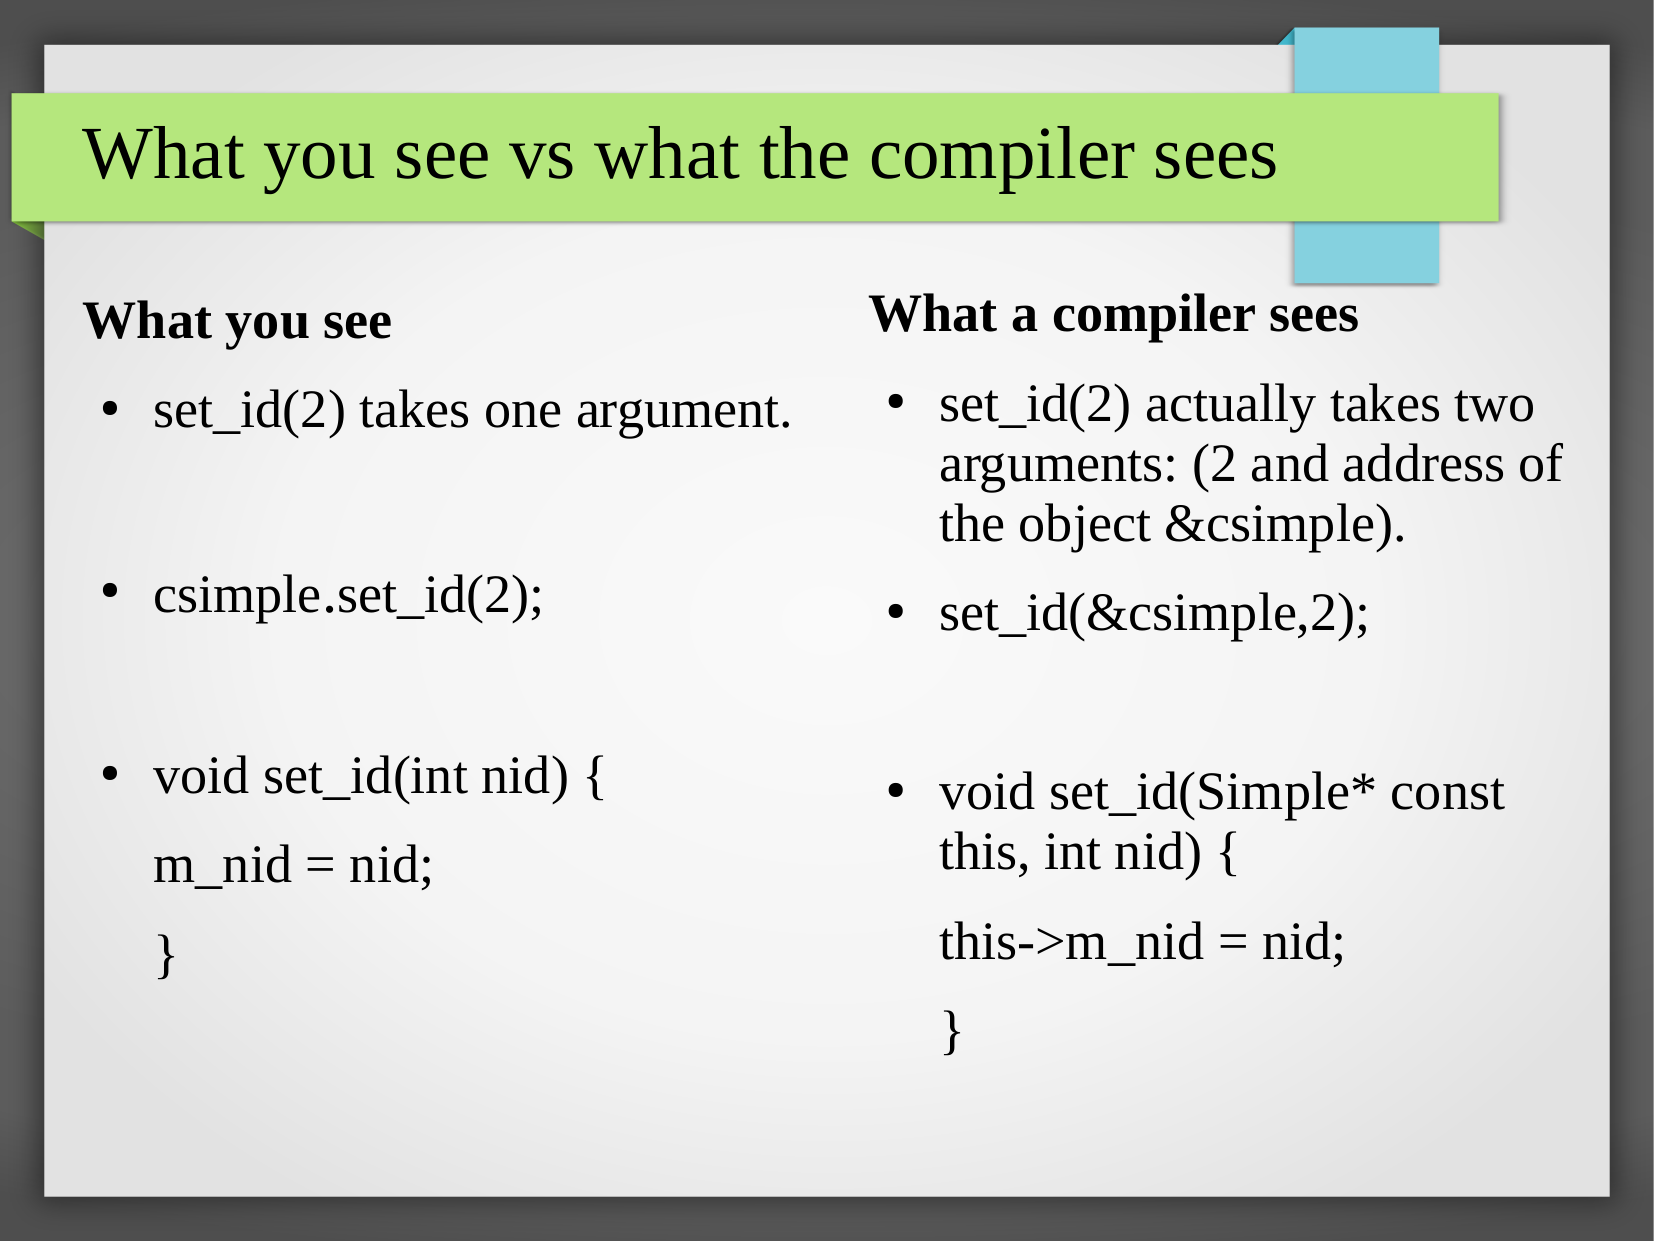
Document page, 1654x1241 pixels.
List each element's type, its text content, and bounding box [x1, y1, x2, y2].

list What a compiler sees set_id(2) actually takes two arguments: (2 and address of the object &csimple). set_id(&csimple,2); void set_id(Simple* const this, int nid) { this->m_nid = nid; } [868, 283, 1595, 1057]
picture [0, 0, 1654, 1241]
list What you see set_id(2) takes one argument. csimple.set_id(2); void set_id(int nid) { m_nid = nid; } [82, 290, 809, 1010]
title What you see vs what the compiler sees [82, 49, 1571, 257]
